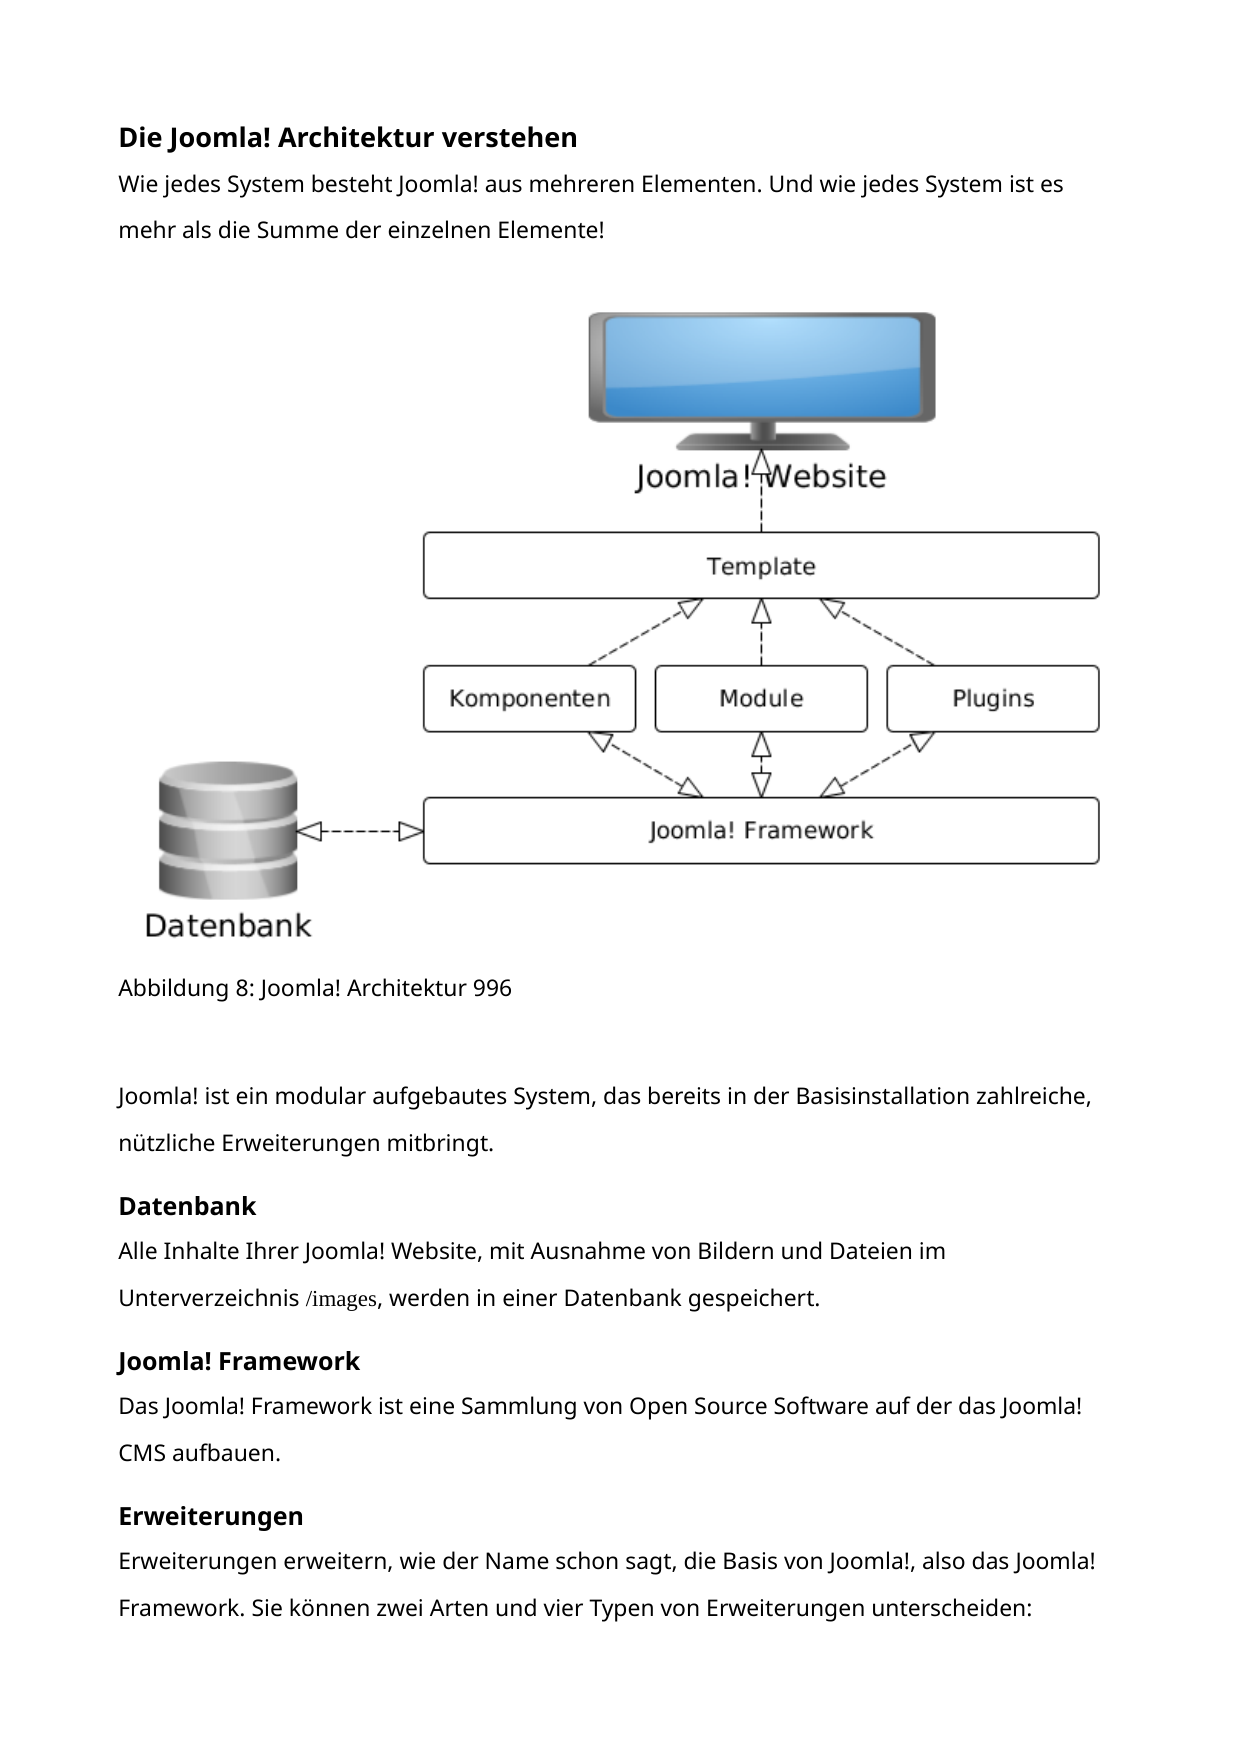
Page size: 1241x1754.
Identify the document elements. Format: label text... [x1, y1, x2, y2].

text Erweiterungen erweitern, wie der Name schon sagt, die Basis von Joomla!, also das Joomla! Framework. Sie können zwei Arten und vier Typen von Erweiterungen unterscheiden: [118, 1545, 1122, 1623]
subtitle Datenbank [118, 1188, 1122, 1223]
text Wie jedes System besteht Joomla! aus mehreren Elementen. Und wie jedes System ist es mehr als die Summe der einzelnen Elemente! [118, 167, 1122, 246]
picture [118, 288, 1123, 972]
subtitle Joomla! Framework [118, 1343, 1122, 1377]
text Alle Inhalte Ihrer Joomla! Website, mit Ausnahme von Bildern und Dateien im Unterverzeichnis /images, werden in einer Datenbank gespeichert. [118, 1235, 1122, 1313]
subtitle Die Joomla! Architektur verstehen [118, 118, 1122, 155]
text Abbildung 8: Joomla! Architektur 996 [118, 972, 1122, 1003]
text Das Joomla! Framework ist eine Sammlung von Open Source Software auf der das Joomla! CMS aufbauen. [118, 1390, 1122, 1468]
text Joomla! ist ein modular aufgebautes System, das bereits in der Basisinstallation zahlreiche, nützliche Erweiterungen mitbringt. [118, 1080, 1122, 1158]
subtitle Erweiterungen [118, 1498, 1122, 1532]
